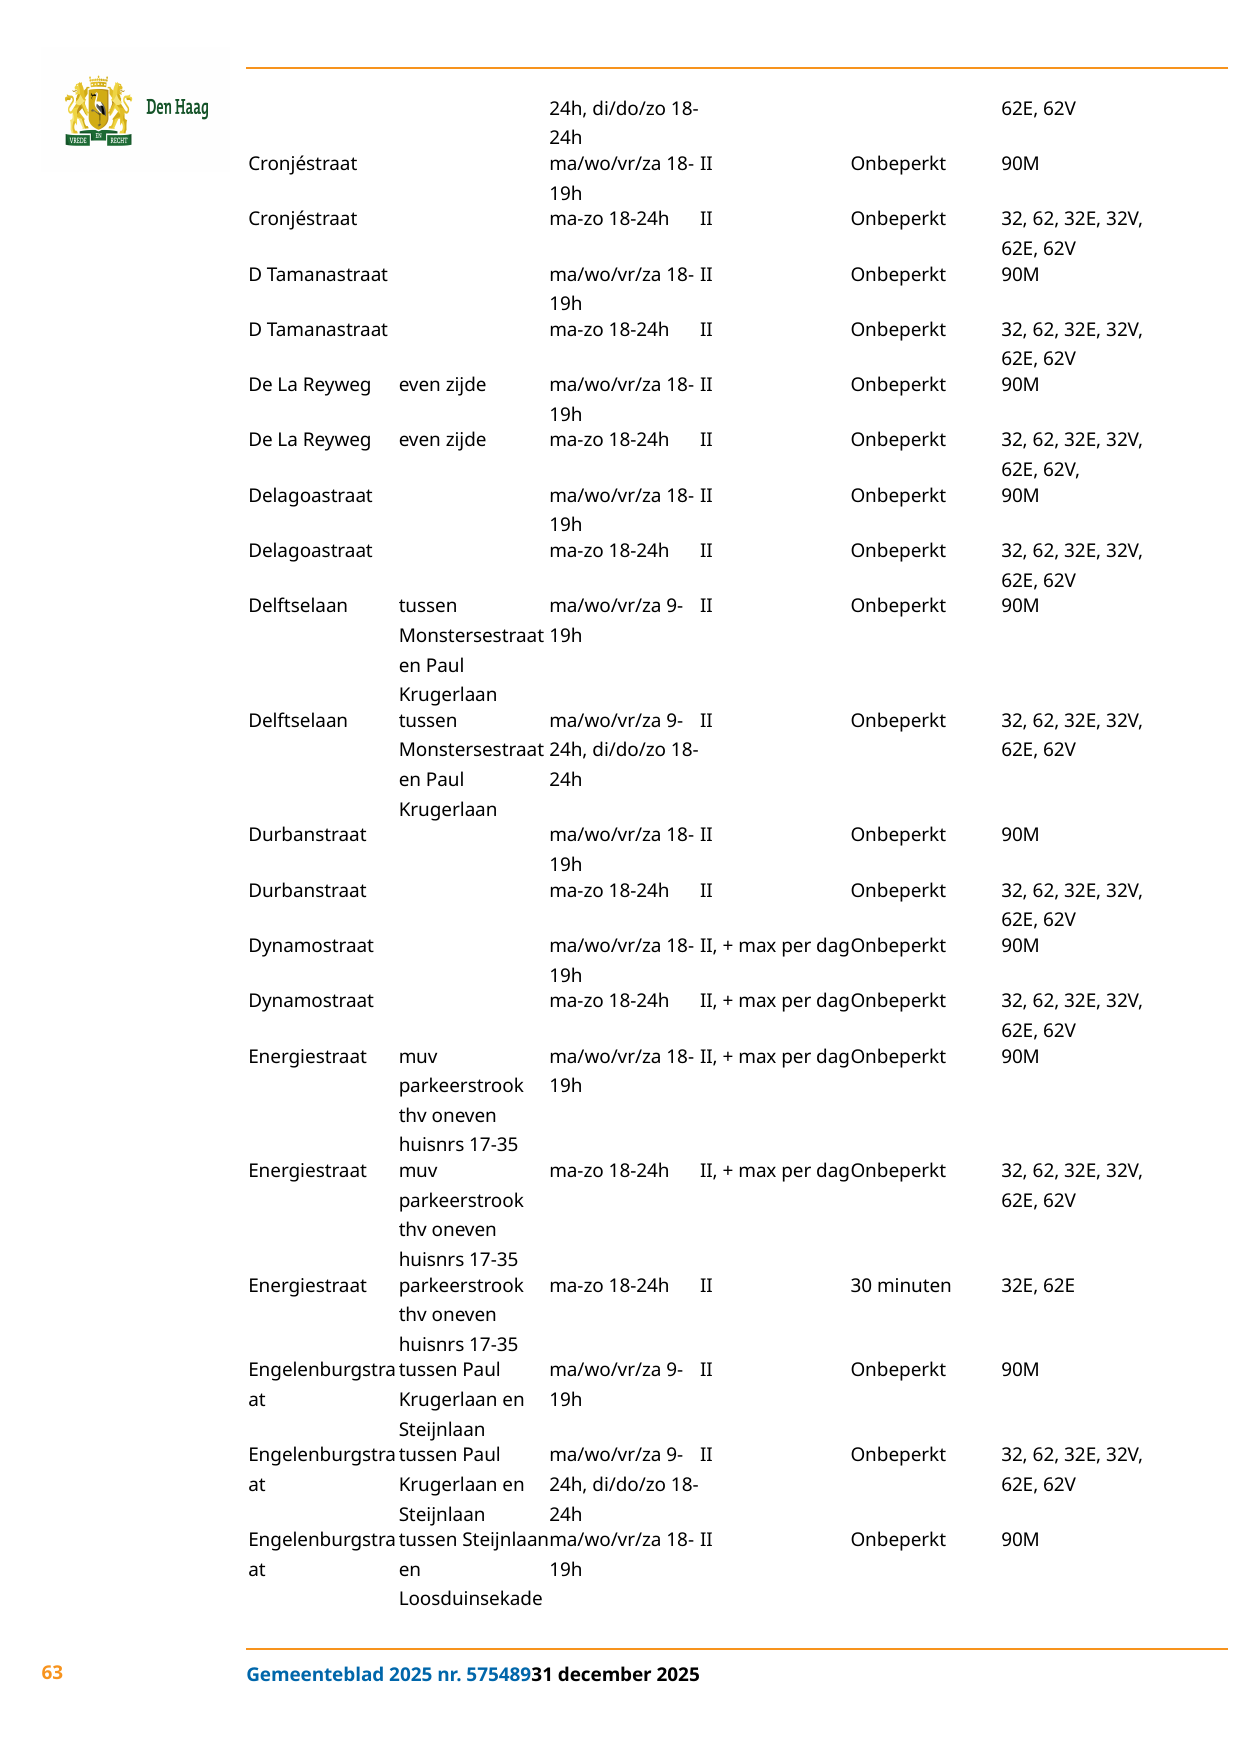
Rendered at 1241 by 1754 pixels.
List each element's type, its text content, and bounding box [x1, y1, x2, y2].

table_cell Delftselaan [248, 707, 398, 822]
table_cell Energiestraat [248, 1157, 398, 1272]
table_cell De La Reyweg [248, 427, 398, 482]
table_cell Dynamostraat [248, 988, 398, 1043]
table_cell Onbeperkt [850, 371, 1001, 427]
table_cell Onbeperkt [850, 593, 1001, 707]
table_cell [399, 205, 549, 261]
table_cell Onbeperkt [850, 822, 1001, 877]
table_cell II [700, 822, 850, 877]
table_cell 32, 62, 32E, 32V, 62E, 62V [1001, 205, 1152, 261]
table_cell 32, 62, 32E, 32V, 62E, 62V [1001, 988, 1152, 1043]
table_cell tussen Monstersestraat en Paul Krugerlaan [399, 707, 549, 822]
table_cell Delagoastraat [248, 482, 398, 537]
table_cell even zijde [399, 371, 549, 427]
table_cell ma-zo 18-24h [549, 537, 700, 593]
table_cell ma/wo/vr/za 9-19h [549, 593, 700, 707]
table_cell ma/wo/vr/za 18-19h [549, 482, 700, 537]
table_cell Onbeperkt [850, 261, 1001, 316]
table_cell II [700, 316, 850, 371]
table_cell II [700, 707, 850, 822]
table_cell 90M [1001, 1043, 1152, 1157]
table_cell ma/wo/vr/za 9-19h [549, 1357, 700, 1442]
table_cell II [700, 1357, 850, 1442]
table_cell Onbeperkt [850, 988, 1001, 1043]
table_cell ma/wo/vr/za 18-19h [549, 261, 700, 316]
table_cell muv parkeerstrook thv oneven huisnrs 17-35 [399, 1043, 549, 1157]
table_cell tussen Monstersestraat en Paul Krugerlaan [399, 593, 549, 707]
table_cell ma/wo/vr/za 18-19h [549, 371, 700, 427]
table_cell 90M [1001, 482, 1152, 537]
table_cell ma-zo 18-24h [549, 316, 700, 371]
table_cell II [700, 1272, 850, 1357]
table_cell Cronjéstraat [248, 150, 398, 205]
table_cell 90M [1001, 593, 1152, 707]
table_cell Dynamostraat [248, 932, 398, 987]
table_cell ma/wo/vr/za 18-19h [549, 1043, 700, 1157]
table_cell Engelenburgstraat [248, 1526, 398, 1611]
table_cell 90M [1001, 261, 1152, 316]
table_cell 90M [1001, 822, 1152, 877]
table_cell Onbeperkt [850, 707, 1001, 822]
table_cell [700, 95, 850, 150]
table_cell tussen Paul Krugerlaan en Steijnlaan [399, 1442, 549, 1526]
table_cell 32, 62, 32E, 32V, 62E, 62V [1001, 1442, 1152, 1526]
table_cell Energiestraat [248, 1043, 398, 1157]
table_cell Onbeperkt [850, 427, 1001, 482]
table_cell even zijde [399, 427, 549, 482]
table_cell ma-zo 18-24h [549, 205, 700, 261]
table_cell 90M [1001, 932, 1152, 987]
table_cell Onbeperkt [850, 537, 1001, 593]
table_cell II [700, 1442, 850, 1526]
table_cell Engelenburgstraat [248, 1357, 398, 1442]
table_cell II, + max per dag [700, 932, 850, 987]
table_cell Onbeperkt [850, 150, 1001, 205]
table_cell Onbeperkt [850, 1526, 1001, 1611]
table_cell II [700, 482, 850, 537]
table_cell [399, 877, 549, 932]
table_cell Onbeperkt [850, 932, 1001, 987]
table_cell [399, 537, 549, 593]
table_cell 30 minuten [850, 1272, 1001, 1357]
table_cell De La Reyweg [248, 371, 398, 427]
table_cell Cronjéstraat [248, 205, 398, 261]
table_cell II [700, 427, 850, 482]
table_cell [399, 150, 549, 205]
table_cell ma-zo 18-24h [549, 988, 700, 1043]
table_cell Onbeperkt [850, 1357, 1001, 1442]
table_cell ma-zo 18-24h [549, 427, 700, 482]
table_cell II [700, 1526, 850, 1611]
table_cell tussen Paul Krugerlaan en Steijnlaan [399, 1357, 549, 1442]
table_cell 90M [1001, 1357, 1152, 1442]
table_cell [399, 95, 549, 150]
table_cell II, + max per dag [700, 1157, 850, 1272]
table_cell Durbanstraat [248, 877, 398, 932]
table_cell 32, 62, 32E, 32V, 62E, 62V [1001, 707, 1152, 822]
table_cell parkeerstrook thv oneven huisnrs 17-35 [399, 1272, 549, 1357]
table_cell Onbeperkt [850, 482, 1001, 537]
table_cell ma/wo/vr/za 9-24h, di/do/zo 18-24h [549, 707, 700, 822]
table_cell 90M [1001, 371, 1152, 427]
table_cell Onbeperkt [850, 316, 1001, 371]
table_cell [399, 482, 549, 537]
table_cell 32, 62, 32E, 32V, 62E, 62V [1001, 537, 1152, 593]
picture [41, 47, 231, 172]
table_cell [399, 988, 549, 1043]
table_cell D Tamanastraat [248, 261, 398, 316]
table_cell ma-zo 18-24h [549, 1272, 700, 1357]
table_cell D Tamanastraat [248, 316, 398, 371]
table_cell [399, 316, 549, 371]
table_cell ma/wo/vr/za 18-19h [549, 822, 700, 877]
table_cell ma/wo/vr/za 18-19h [549, 1526, 700, 1611]
table_cell [399, 261, 549, 316]
table_cell II [700, 371, 850, 427]
table_cell [850, 95, 1001, 150]
table_cell [248, 95, 398, 150]
table_cell 24h, di/do/zo 18-24h [549, 95, 700, 150]
table_cell 32, 62, 32E, 32V, 62E, 62V [1001, 1157, 1152, 1272]
table_cell II [700, 205, 850, 261]
table_cell Delftselaan [248, 593, 398, 707]
table_cell Durbanstraat [248, 822, 398, 877]
table_cell Delagoastraat [248, 537, 398, 593]
table_cell Onbeperkt [850, 1043, 1001, 1157]
table_cell Onbeperkt [850, 877, 1001, 932]
table_cell ma-zo 18-24h [549, 1157, 700, 1272]
table_cell II [700, 537, 850, 593]
table_cell II [700, 261, 850, 316]
table_cell 32, 62, 32E, 32V, 62E, 62V [1001, 316, 1152, 371]
table_cell Energiestraat [248, 1272, 398, 1357]
table_cell II [700, 593, 850, 707]
table_cell 90M [1001, 150, 1152, 205]
table_cell ma-zo 18-24h [549, 877, 700, 932]
table_cell Onbeperkt [850, 1442, 1001, 1526]
table_cell II, + max per dag [700, 1043, 850, 1157]
table_cell II [700, 877, 850, 932]
table_cell ma/wo/vr/za 9-24h, di/do/zo 18-24h [549, 1442, 700, 1526]
table_cell 32E, 62E [1001, 1272, 1152, 1357]
table_cell ma/wo/vr/za 18-19h [549, 932, 700, 987]
table_cell Engelenburgstraat [248, 1442, 398, 1526]
table_cell 62E, 62V [1001, 95, 1152, 150]
table_cell [399, 932, 549, 987]
table_cell II, + max per dag [700, 988, 850, 1043]
table_cell ma/wo/vr/za 18-19h [549, 150, 700, 205]
table_cell tussen Steijnlaan en Loosduinsekade [399, 1526, 549, 1611]
table_cell 32, 62, 32E, 32V, 62E, 62V, [1001, 427, 1152, 482]
table_cell muv parkeerstrook thv oneven huisnrs 17-35 [399, 1157, 549, 1272]
table_cell 32, 62, 32E, 32V, 62E, 62V [1001, 877, 1152, 932]
table_cell II [700, 150, 850, 205]
table_cell 90M [1001, 1526, 1152, 1611]
table_cell Onbeperkt [850, 205, 1001, 261]
table_cell [399, 822, 549, 877]
table_cell Onbeperkt [850, 1157, 1001, 1272]
